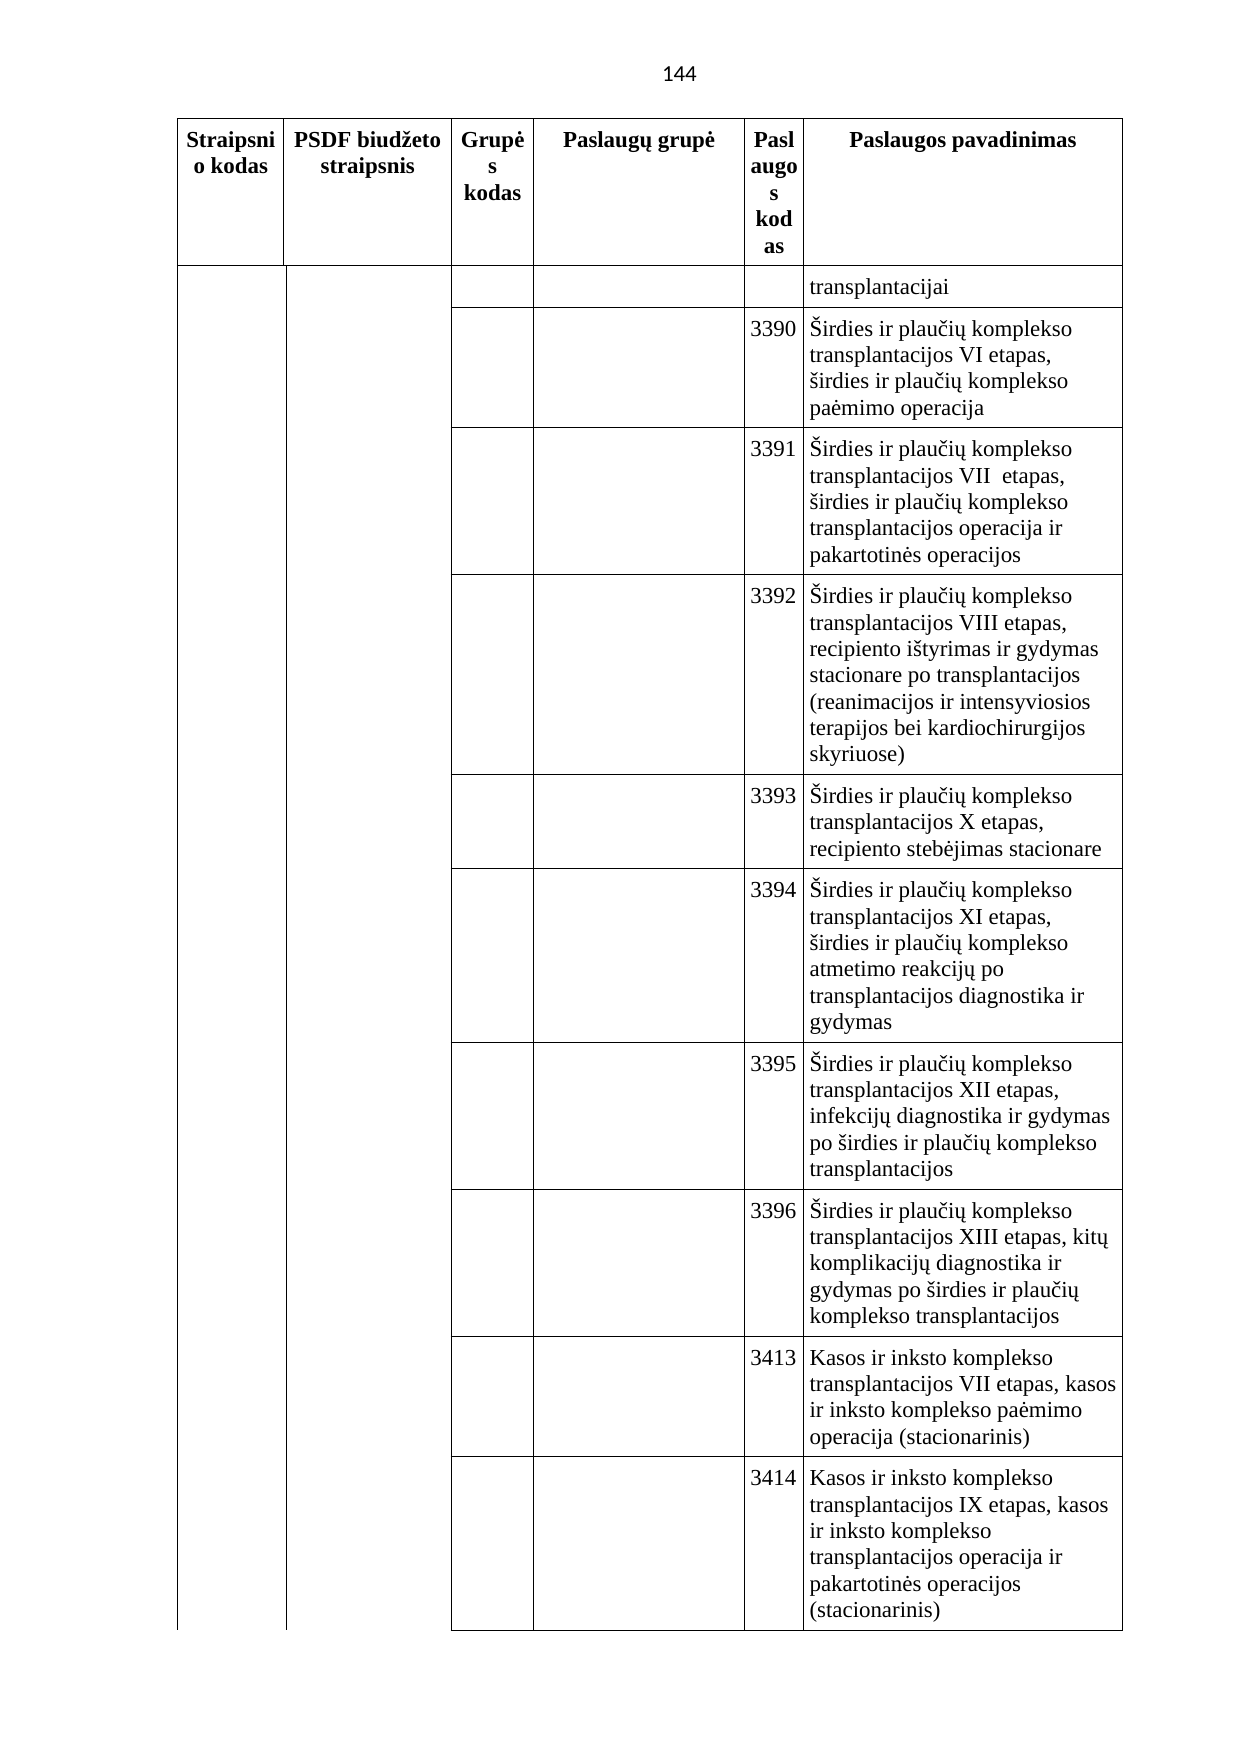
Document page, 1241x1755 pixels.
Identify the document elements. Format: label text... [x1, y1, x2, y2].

table_header Paslaugų grupė [534, 119, 744, 265]
table_cell [534, 1337, 744, 1456]
table_cell [534, 869, 744, 1042]
table_cell [287, 1336, 451, 1456]
table_cell [534, 428, 744, 574]
table_cell [452, 575, 533, 774]
table_cell Širdies ir plaučių komplekso transplantacijos XIII etapas, kitų komplikacijų diagnostika ir gydymas po širdies ir plaučių komplekso transplantacijos [804, 1190, 1122, 1336]
table_cell Širdies ir plaučių komplekso transplantacijos X etapas, recipiento stebėjimas stacionare [804, 775, 1122, 868]
table_cell [178, 774, 286, 868]
table_cell [178, 1456, 286, 1629]
table_cell 3392 [745, 575, 803, 774]
table_cell Širdies ir plaučių komplekso transplantacijos VI etapas, širdies ir plaučių komplekso paėmimo operacija [804, 308, 1122, 427]
table_header Paslaugos pavadinimas [804, 119, 1122, 265]
table_cell [452, 869, 533, 1042]
table_cell [745, 266, 803, 307]
table_cell [178, 1042, 286, 1188]
table_cell 3413 [745, 1337, 803, 1456]
table_header Paslaugos kodas [745, 119, 803, 265]
table_cell [534, 1457, 744, 1629]
table_cell [178, 1189, 286, 1336]
table_cell [452, 308, 533, 427]
table_cell [452, 775, 533, 868]
table_cell [534, 775, 744, 868]
table_cell Širdies ir plaučių komplekso transplantacijos VII etapas, širdies ir plaučių komplekso transplantacijos operacija ir pakartotinės operacijos [804, 428, 1122, 574]
table_cell Kasos ir inksto komplekso transplantacijos VII etapas, kasos ir inksto komplekso paėmimo operacija (stacionarinis) [804, 1337, 1122, 1456]
table_cell 3414 [745, 1457, 803, 1629]
table_cell 3390 [745, 308, 803, 427]
table_cell [534, 1043, 744, 1188]
table_cell Širdies ir plaučių komplekso transplantacijos XII etapas, infekcijų diagnostika ir gydymas po širdies ir plaučių komplekso transplantacijos [804, 1043, 1122, 1188]
table_cell [287, 774, 451, 868]
table_cell [287, 266, 451, 307]
table_cell [452, 1190, 533, 1336]
table_cell [534, 308, 744, 427]
table_cell [534, 575, 744, 774]
table_cell [452, 1043, 533, 1188]
table_cell [178, 427, 286, 574]
table_cell [178, 868, 286, 1042]
table_cell [287, 868, 451, 1042]
table_cell 3391 [745, 428, 803, 574]
table_header Straipsnio kodas [178, 119, 283, 265]
table_cell [452, 266, 533, 307]
table_cell [287, 427, 451, 574]
table_cell transplantacijai [804, 266, 1122, 307]
table_cell [178, 1336, 286, 1456]
table_cell Širdies ir plaučių komplekso transplantacijos VIII etapas, recipiento ištyrimas ir gydymas stacionare po transplantacijos (reanimacijos ir intensyviosios terapijos bei kardiochirurgijos skyriuose) [804, 575, 1122, 774]
table_cell [452, 1337, 533, 1456]
table_cell Kasos ir inksto komplekso transplantacijos IX etapas, kasos ir inksto komplekso transplantacijos operacija ir pakartotinės operacijos (stacionarinis) [804, 1457, 1122, 1629]
table_cell [178, 574, 286, 774]
table_cell 3396 [745, 1190, 803, 1336]
table_cell [287, 1042, 451, 1188]
table_cell [534, 1190, 744, 1336]
table_cell 3394 [745, 869, 803, 1042]
table_cell 3393 [745, 775, 803, 868]
table_cell Širdies ir plaučių komplekso transplantacijos XI etapas, širdies ir plaučių komplekso atmetimo reakcijų po transplantacijos diagnostika ir gydymas [804, 869, 1122, 1042]
table_cell [287, 1189, 451, 1336]
table_cell [178, 266, 286, 307]
table_cell [452, 1457, 533, 1629]
table_cell [452, 428, 533, 574]
table_cell [534, 266, 744, 307]
table_cell 3395 [745, 1043, 803, 1188]
table_header Grupės kodas [452, 119, 533, 265]
table_cell [287, 574, 451, 774]
table_cell [287, 307, 451, 427]
table_cell [178, 307, 286, 427]
table_header PSDF biudžeto straipsnis [284, 119, 451, 265]
table_cell [287, 1456, 451, 1629]
